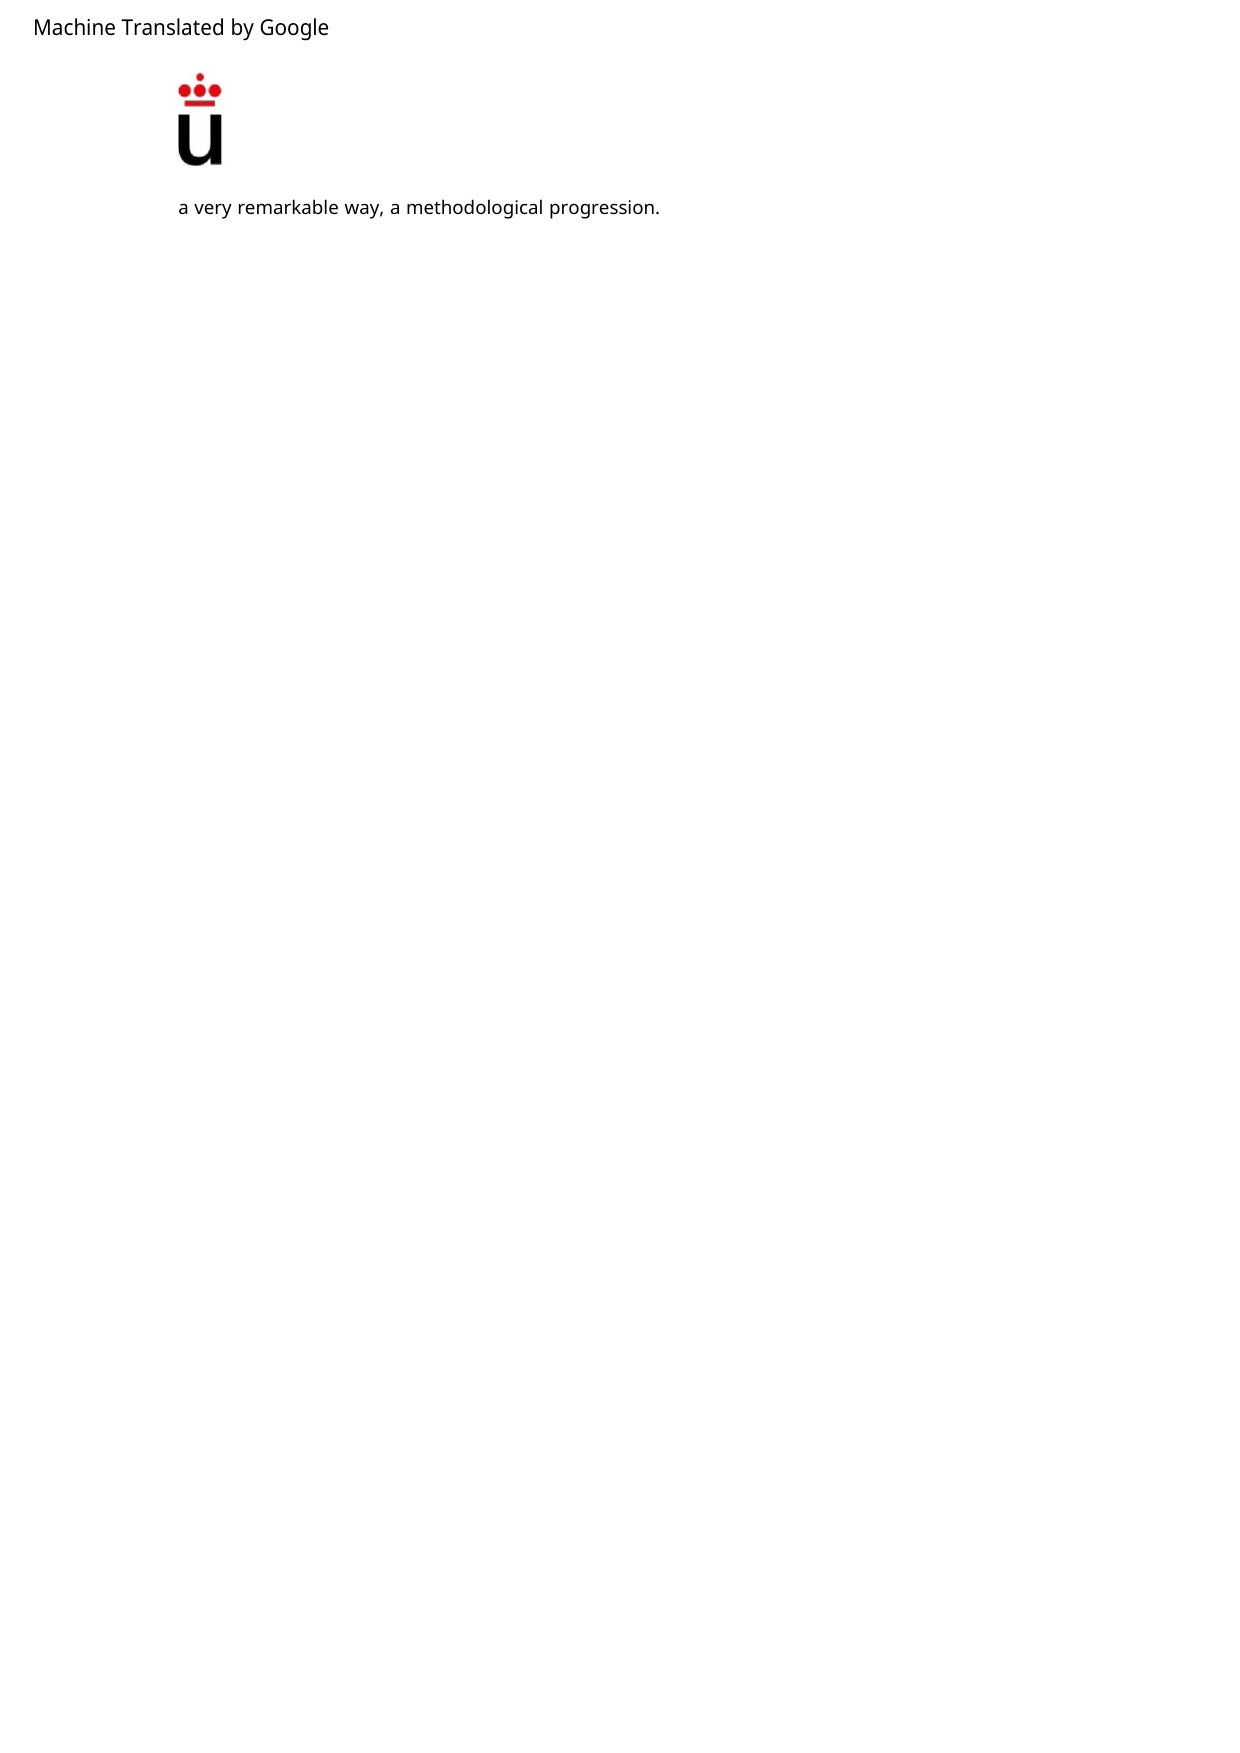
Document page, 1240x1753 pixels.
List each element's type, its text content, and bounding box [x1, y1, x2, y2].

text a very remarkable way, a methodological progression. [178, 194, 1162, 219]
